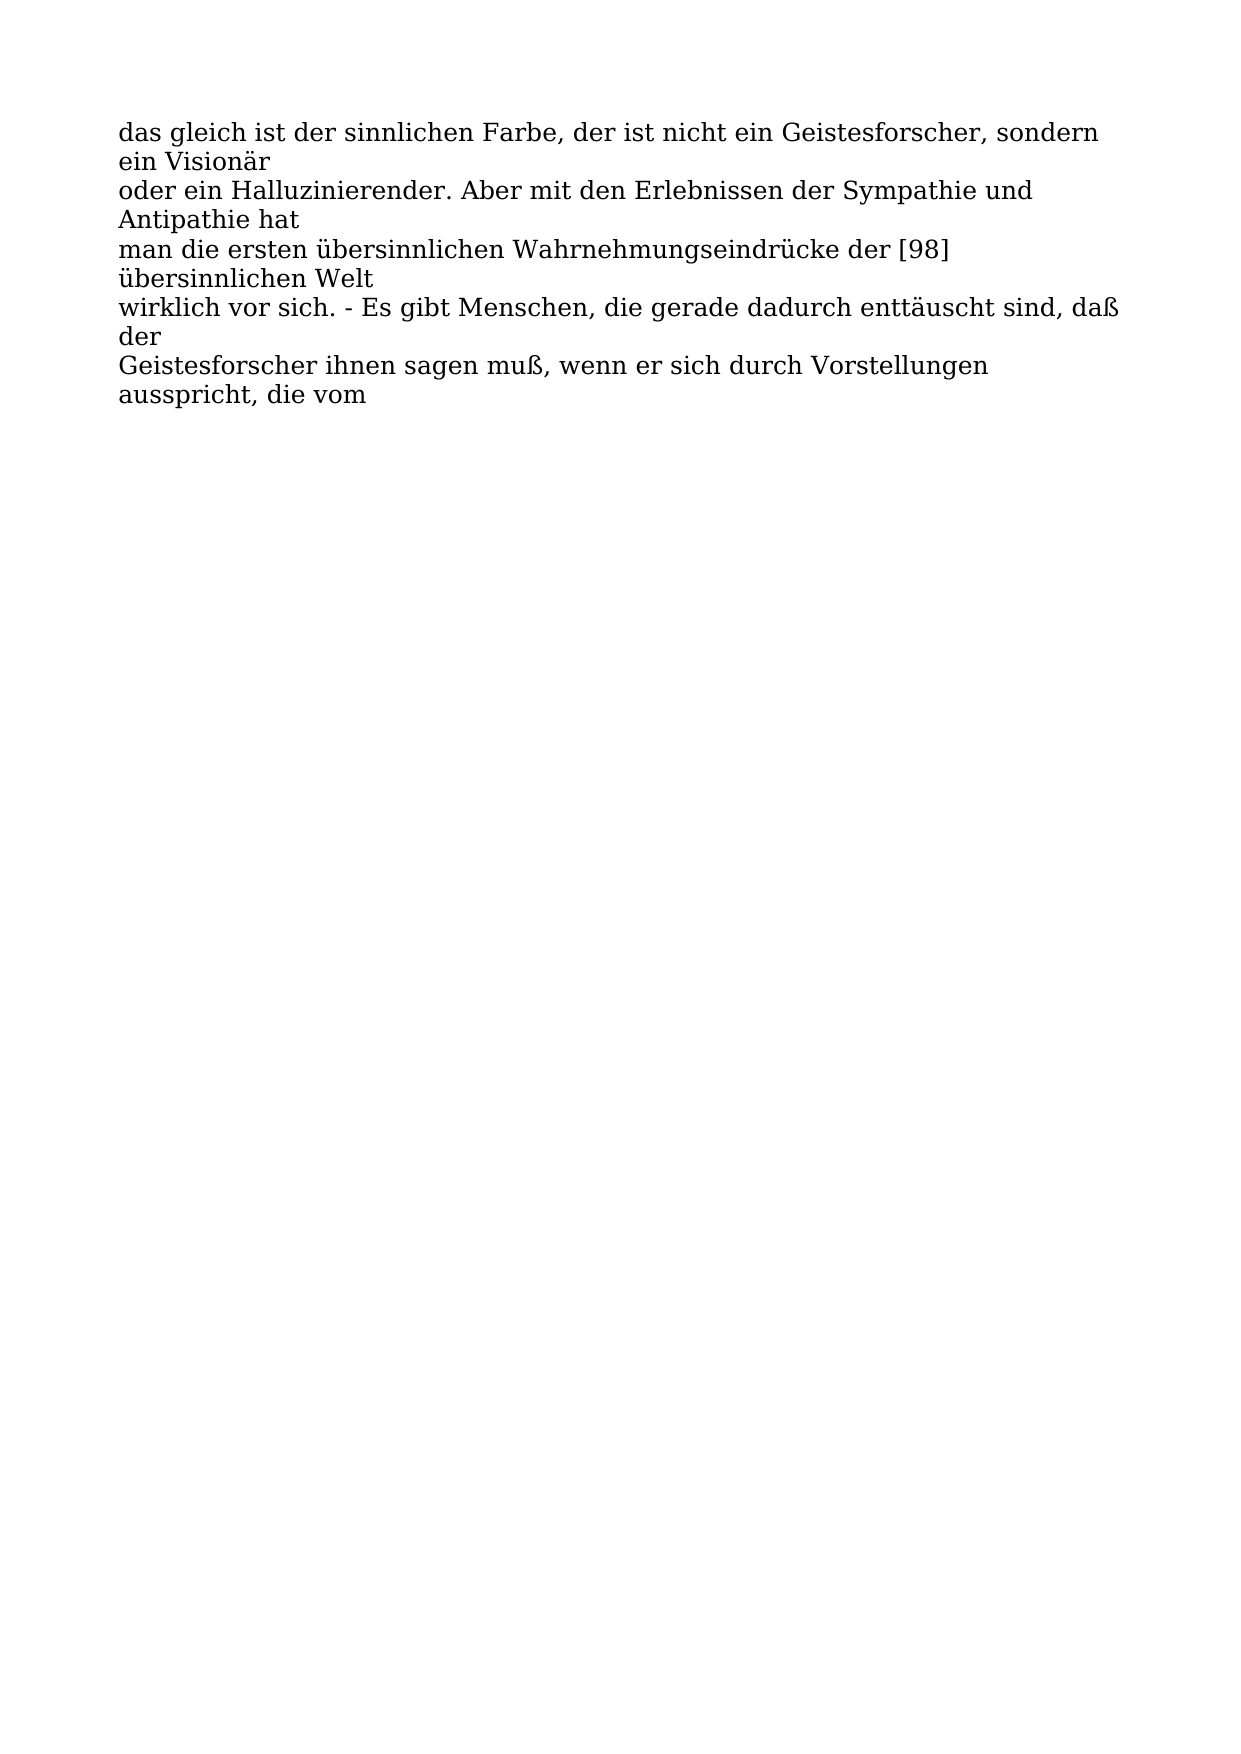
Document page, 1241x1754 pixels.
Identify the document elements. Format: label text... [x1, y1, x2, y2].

text man die ersten übersinnlichen Wahrnehmungseindrücke der [98] übersinnlichen Welt [118, 235, 1122, 293]
text das gleich ist der sinnlichen Farbe, der ist nicht ein Geistesforscher, sondern ein Visionär [118, 118, 1122, 176]
text wirklich vor sich. - Es gibt Menschen, die gerade dadurch enttäuscht sind, daß der [118, 293, 1122, 351]
text oder ein Halluzinierender. Aber mit den Erlebnissen der Sympathie und Antipathie hat [118, 176, 1122, 235]
text Geistesforscher ihnen sagen muß, wenn er sich durch Vorstellungen ausspricht, die vom [118, 351, 1122, 410]
